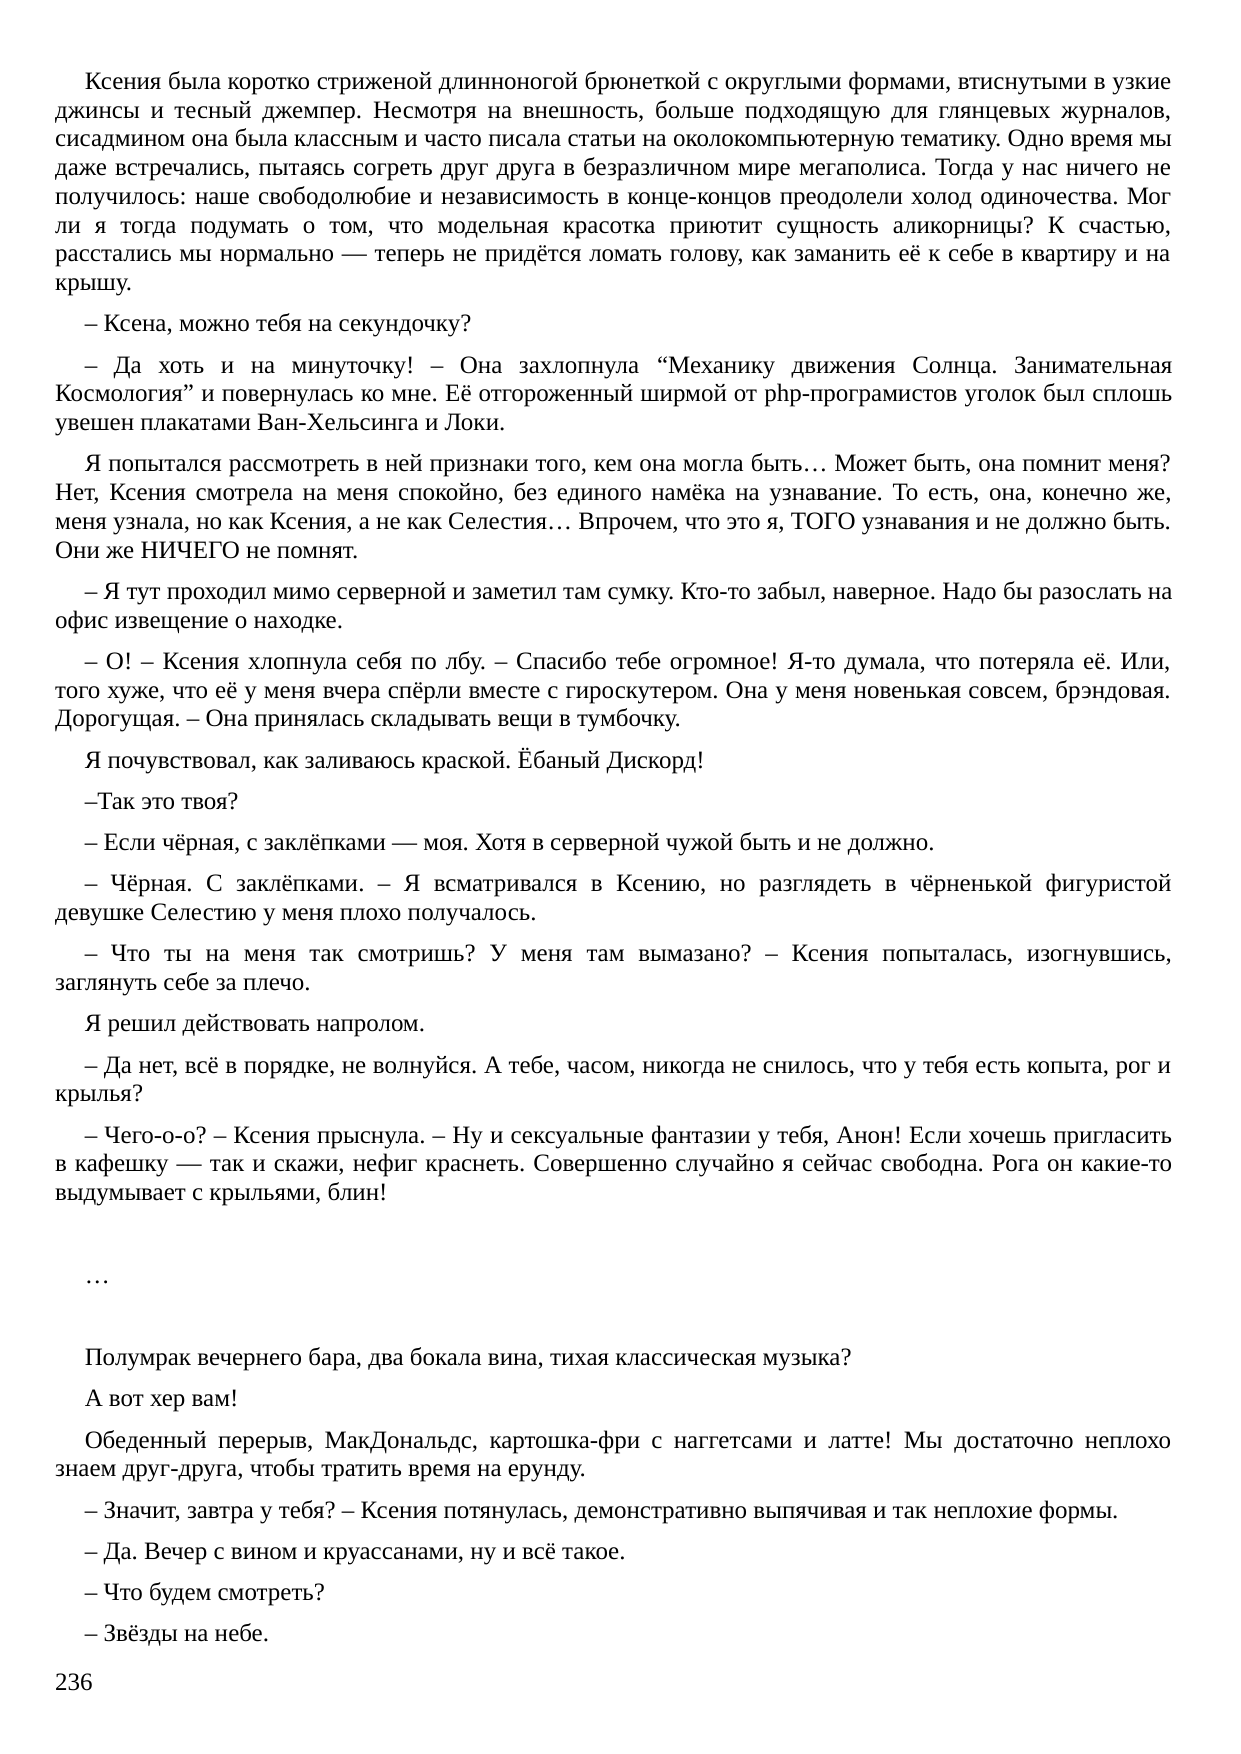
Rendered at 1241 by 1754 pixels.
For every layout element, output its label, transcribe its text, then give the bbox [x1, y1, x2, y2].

text Я решил действовать напролом. [55, 1008, 1173, 1037]
text Я почувствовал, как заливаюсь краской. Ёбаный Дискорд! [55, 745, 1173, 773]
text – Что будем смотреть? [55, 1577, 1173, 1606]
text – Чёрная. С заклёпками. – Я всматривался в Ксению, но разглядеть в чёрненькой фигуристой девушке Селестию у меня плохо получалось. [55, 868, 1173, 926]
text – Да хоть и на минуточку! – Она захлопнула “Механику движения Солнца. Занимательная Космология” и повернулась ко мне. Её отгороженный ширмой от php-програмистов уголок был сплошь увешен плакатами Ван-Хельсинга и Локи. [55, 350, 1173, 436]
text –Так это твоя? [55, 786, 1173, 815]
text Полумрак вечернего бара, два бокала вина, тихая классическая музыка? [55, 1342, 1173, 1371]
text – Я тут проходил мимо серверной и заметил там сумку. Кто-то забыл, наверное. Надо бы разослать на офис извещение о находке. [55, 576, 1173, 633]
text – Да нет, всё в порядке, не волнуйся. А тебе, часом, никогда не снилось, что у тебя есть копыта, рог и крылья? [55, 1050, 1173, 1107]
text … [55, 1260, 1173, 1288]
text Обеденный перерыв, МакДональдс, картошка-фри с наггетсами и латте! Мы достаточно неплохо знаем друг-друга, чтобы тратить время на ерунду. [55, 1425, 1173, 1482]
text – Ксена, можно тебя на секундочку? [55, 308, 1173, 337]
text – Что ты на меня так смотришь? У меня там вымазано? – Ксения попыталась, изогнувшись, заглянуть себе за плечо. [55, 938, 1173, 996]
text – Значит, завтра у тебя? – Ксения потянулась, демонстративно выпячивая и так неплохие формы. [55, 1495, 1173, 1523]
text Ксения была коротко стриженой длинноногой брюнеткой с округлыми формами, втиснутыми в узкие джинсы и тесный джемпер. Несмотря на внешность, больше подходящую для глянцевых журналов, сисадмином она была классным и часто писала статьи на околокомпьютерную тематику. Одно время мы даже встречались, пытаясь согреть друг друга в безразличном мире мегаполиса. Тогда у нас ничего не получилось: наше свободолюбие и независимость в конце-концов преодолели холод одиночества. Мог ли я тогда подумать о том, что модельная красотка приютит сущность аликорницы? К счастью, расстались мы нормально — теперь не придётся ломать голову, как заманить её к себе в квартиру и на крышу. [55, 66, 1173, 296]
text Я попытался рассмотреть в ней признаки того, кем она могла быть… Может быть, она помнит меня? Нет, Ксения смотрела на меня спокойно, без единого намёка на узнавание. То есть, она, конечно же, меня узнала, но как Ксения, а не как Селестия… Впрочем, что это я, ТОГО узнавания и не должно быть. Они же НИЧЕГО не помнят. [55, 448, 1173, 563]
text – Если чёрная, с заклёпками — моя. Хотя в серверной чужой быть и не должно. [55, 827, 1173, 856]
text – О! – Ксения хлопнула себя по лбу. – Спасибо тебе огромное! Я-то думала, что потеряла её. Или, того хуже, что её у меня вчера спёрли вместе с гироскутером. Она у меня новенькая совсем, брэндовая. Дорогущая. – Она принялась складывать вещи в тумбочку. [55, 646, 1173, 732]
text А вот хер вам! [55, 1383, 1173, 1412]
text – Да. Вечер с вином и круассанами, ну и всё такое. [55, 1536, 1173, 1565]
text – Звёзды на небе. [55, 1618, 1173, 1647]
text – Чего-о-о? – Ксения прыснула. – Ну и сексуальные фантазии у тебя, Анон! Если хочешь пригласить в кафешку — так и скажи, нефиг краснеть. Совершенно случайно я сейчас свободна. Рога он какие-то выдумывает с крыльями, блин! [55, 1120, 1173, 1206]
